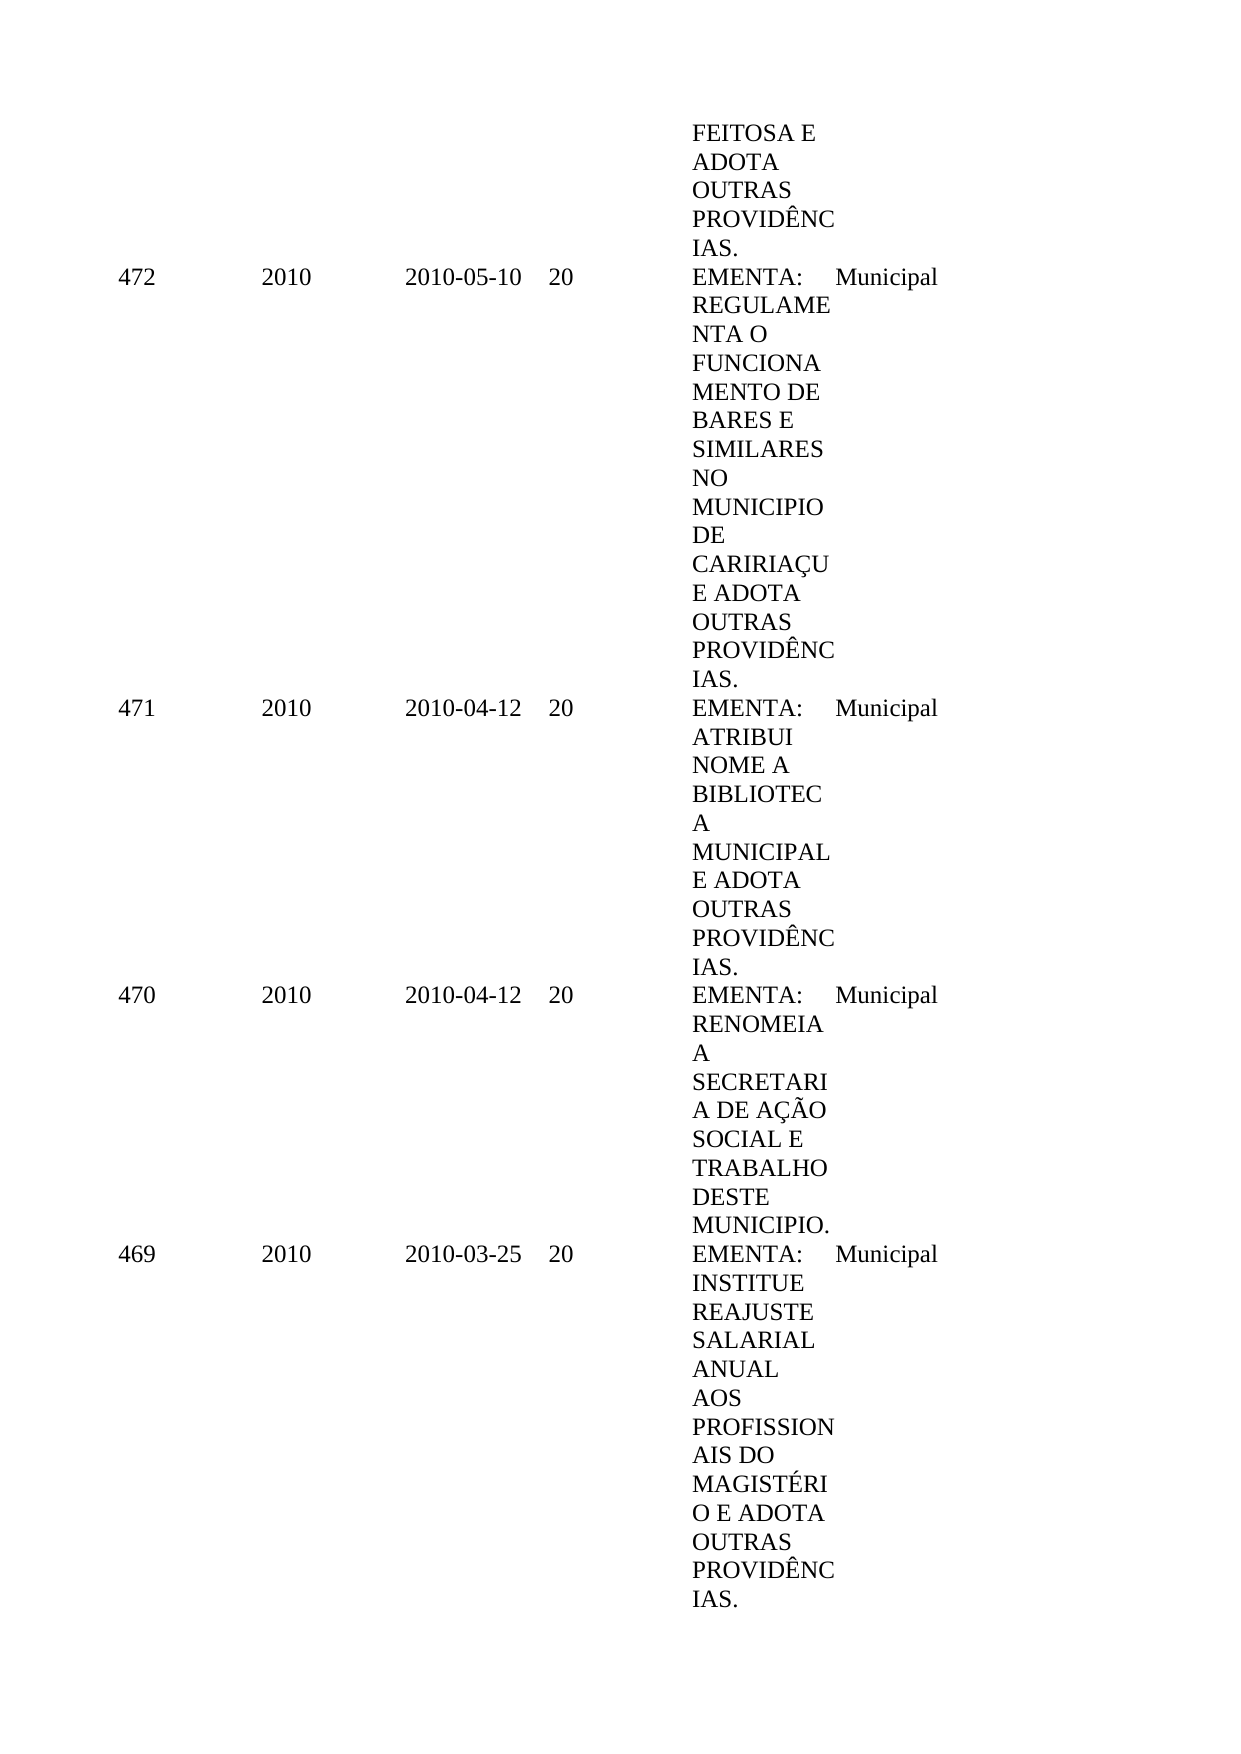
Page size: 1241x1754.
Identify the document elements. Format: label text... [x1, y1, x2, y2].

table_cell [979, 118, 1122, 262]
table_cell 2010 [261, 262, 405, 693]
table_cell 471 [118, 693, 261, 981]
table_cell 2010-03-25 [405, 1239, 548, 1613]
table_cell EMENTA: INSTITUE REAJUSTE SALARIAL ANUAL AOS PROFISSIONAIS DO MAGISTÉRIO E ADOTA OUTRAS PROVIDÊNCIAS. [692, 1239, 835, 1613]
table_cell 20 [548, 981, 692, 1239]
table_cell EMENTA: REGULAMENTA O FUNCIONAMENTO DE BARES E SIMILARES NO MUNICIPIO DE CARIRIAÇU E ADOTA OUTRAS PROVIDÊNCIAS. [692, 262, 835, 693]
table_cell Municipal [835, 693, 979, 981]
table_cell 470 [118, 981, 261, 1239]
table_cell EMENTA: RENOMEIA A SECRETARIA DE AÇÃO SOCIAL E TRABALHO DESTE MUNICIPIO. [692, 981, 835, 1239]
table_cell 20 [548, 262, 692, 693]
table_cell 2010-05-10 [405, 262, 548, 693]
table_cell [979, 262, 1122, 693]
table_cell 2010 [261, 1239, 405, 1613]
table_cell [979, 693, 1122, 981]
table_cell Municipal [835, 1239, 979, 1613]
table_cell [548, 118, 692, 262]
table_cell 2010-04-12 [405, 693, 548, 981]
table_cell [261, 118, 405, 262]
table_cell 20 [548, 1239, 692, 1613]
table_cell 472 [118, 262, 261, 693]
table_cell [835, 118, 979, 262]
table_cell [405, 118, 548, 262]
table_cell FEITOSA E ADOTA OUTRAS PROVIDÊNCIAS. [692, 118, 835, 262]
table_cell 2010 [261, 693, 405, 981]
table_cell [979, 981, 1122, 1239]
table_cell [979, 1239, 1122, 1613]
table_cell [118, 118, 261, 262]
table_cell 20 [548, 693, 692, 981]
table_cell EMENTA: ATRIBUI NOME A BIBLIOTECA MUNICIPAL E ADOTA OUTRAS PROVIDÊNCIAS. [692, 693, 835, 981]
table_cell Municipal [835, 981, 979, 1239]
table_cell Municipal [835, 262, 979, 693]
table_cell 2010-04-12 [405, 981, 548, 1239]
table_cell 469 [118, 1239, 261, 1613]
table_cell 2010 [261, 981, 405, 1239]
